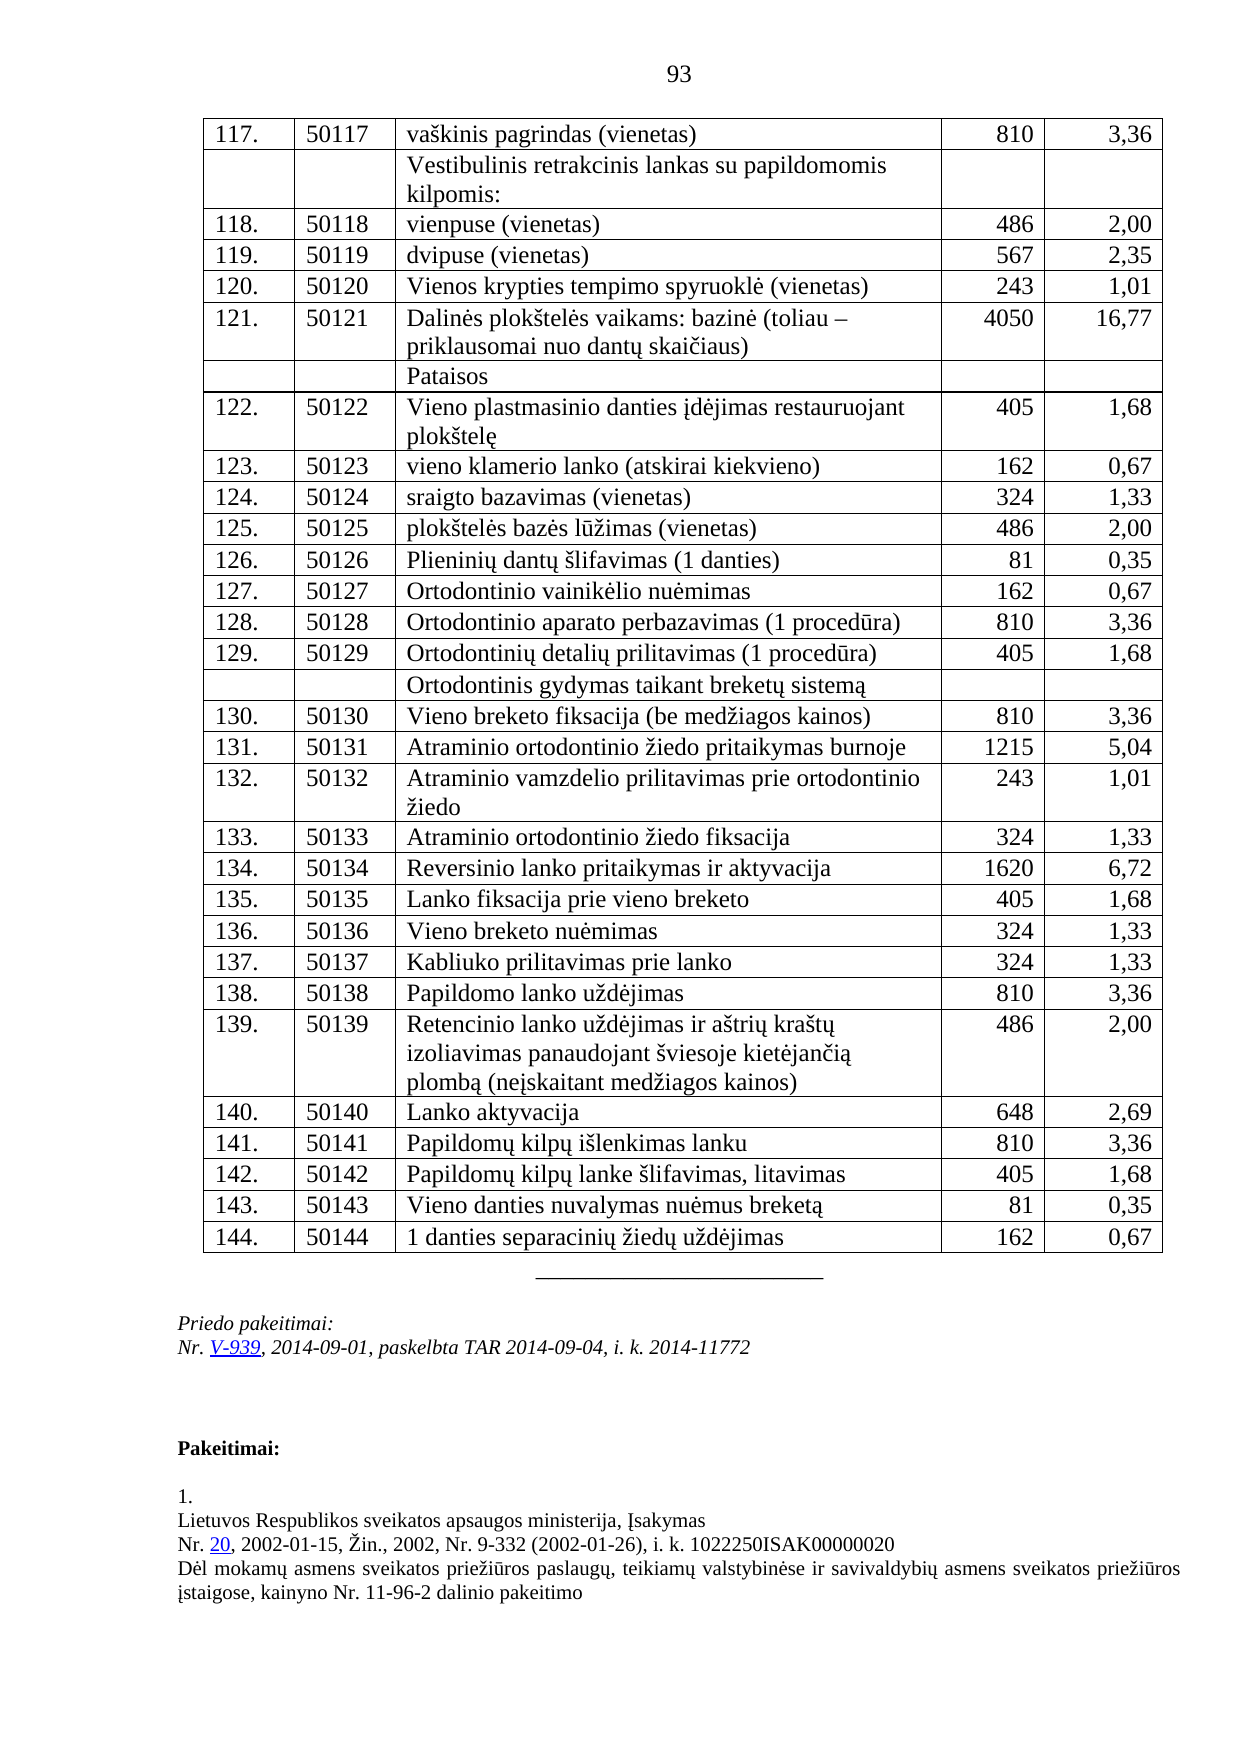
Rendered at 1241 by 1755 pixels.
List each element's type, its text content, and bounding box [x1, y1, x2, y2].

table_cell 50143 [295, 1191, 395, 1221]
table_cell [1163, 977, 1240, 1008]
table_cell 50133 [295, 822, 395, 852]
table_cell 567 [942, 240, 1044, 270]
table_cell 50130 [295, 701, 395, 731]
table_cell 405 [942, 639, 1044, 669]
table_cell 50131 [295, 732, 395, 762]
table_cell 1,68 [1045, 1159, 1162, 1189]
table_cell Papildomo lanko uždėjimas [396, 978, 941, 1008]
text Lietuvos Respublikos sveikatos apsaugos ministerija, Įsakymas [177, 1508, 1181, 1532]
table_cell 1,33 [1045, 822, 1162, 852]
table_cell 1,68 [1045, 885, 1162, 915]
table_cell 0,35 [1045, 1191, 1162, 1221]
table_cell [1163, 884, 1240, 915]
table_cell 50140 [295, 1097, 395, 1127]
table_cell 50120 [295, 271, 395, 302]
table_cell 120. [204, 271, 294, 302]
table_cell 128. [204, 607, 294, 637]
table_cell 143. [204, 1191, 294, 1221]
table_cell [1163, 360, 1240, 391]
table_cell [204, 150, 294, 208]
table_cell 134. [204, 853, 294, 883]
table_cell Vestibulinis retrakcinis lankas su papildomomis kilpomis: [396, 150, 941, 208]
table_cell [204, 670, 294, 700]
table_cell 122. [204, 393, 294, 450]
table_cell 81 [942, 545, 1044, 575]
table_cell [1163, 1096, 1240, 1127]
table_cell Lanko aktyvacija [396, 1097, 941, 1127]
table_cell 0,67 [1045, 576, 1162, 606]
table_cell 140. [204, 1097, 294, 1127]
table_cell 243 [942, 764, 1044, 821]
table_cell [1163, 669, 1240, 700]
table_cell 50118 [295, 209, 395, 239]
table_cell 123. [204, 451, 294, 481]
table_cell 3,36 [1045, 607, 1162, 637]
table_cell 50129 [295, 639, 395, 669]
table_cell Atraminio vamzdelio prilitavimas prie ortodontinio žiedo [396, 764, 941, 821]
table_cell 1,33 [1045, 947, 1162, 977]
text Pakeitimai: [177, 1436, 1181, 1460]
table_cell Vieno breketo nuėmimas [396, 916, 941, 946]
table_cell [1163, 544, 1240, 575]
table_cell 1,68 [1045, 639, 1162, 669]
text Nr. V-939, 2014-09-01, paskelbta TAR 2014-09-04, i. k. 2014-11772 [177, 1335, 1181, 1359]
table_cell [1163, 391, 1240, 450]
table_cell 50134 [295, 853, 395, 883]
table_cell [1163, 1190, 1240, 1221]
table_cell [1163, 821, 1240, 852]
table_cell 139. [204, 1010, 294, 1096]
table_cell [1163, 731, 1240, 762]
table_cell [1045, 361, 1162, 391]
table_cell [1163, 481, 1240, 512]
table_cell 50121 [295, 303, 395, 360]
table_cell 162 [942, 451, 1044, 481]
table_cell [204, 361, 294, 391]
table_cell 405 [942, 393, 1044, 450]
table_cell [942, 150, 1044, 208]
table_cell 1215 [942, 732, 1044, 762]
table_cell Atraminio ortodontinio žiedo fiksacija [396, 822, 941, 852]
table_cell Vieno breketo fiksacija (be medžiagos kainos) [396, 701, 941, 731]
table_cell Vieno danties nuvalymas nuėmus breketą [396, 1191, 941, 1221]
table_cell [942, 361, 1044, 391]
table_cell 50119 [295, 240, 395, 270]
table_cell 810 [942, 119, 1044, 149]
table_cell 3,36 [1045, 701, 1162, 731]
table_cell 138. [204, 978, 294, 1008]
table_cell 2,00 [1045, 514, 1162, 544]
table_cell plokštelės bazės lūžimas (vienetas) [396, 514, 941, 544]
table_cell Ortodontinių detalių prilitavimas (1 procedūra) [396, 639, 941, 669]
table_cell 126. [204, 545, 294, 575]
table_cell 243 [942, 271, 1044, 302]
table_cell [1045, 670, 1162, 700]
table_cell Vienos krypties tempimo spyruoklė (vienetas) [396, 271, 941, 302]
table_cell 118. [204, 209, 294, 239]
table_cell [1163, 1009, 1240, 1096]
table_cell 137. [204, 947, 294, 977]
table_cell 1620 [942, 853, 1044, 883]
table_cell 121. [204, 303, 294, 360]
table_cell Retencinio lanko uždėjimas ir aštrių kraštų izoliavimas panaudojant šviesoje kietėjančią plombą (neįskaitant medžiagos kainos) [396, 1010, 941, 1096]
table_cell [1163, 852, 1240, 883]
table_cell 3,36 [1045, 1128, 1162, 1158]
table_cell 1,33 [1045, 482, 1162, 512]
table_cell [1163, 118, 1240, 149]
table_cell 2,00 [1045, 209, 1162, 239]
table_cell 50135 [295, 885, 395, 915]
table_cell 119. [204, 240, 294, 270]
table_cell 50127 [295, 576, 395, 606]
table_cell 124. [204, 482, 294, 512]
table_cell 1,01 [1045, 271, 1162, 302]
table_cell 50132 [295, 764, 395, 821]
text Dėl mokamų asmens sveikatos priežiūros paslaugų, teikiamų valstybinėse ir savivaldybių asmens sveikatos priežiūros įstaigose, kainyno Nr. 11-96-2 dalinio pakeitimo [177, 1556, 1181, 1604]
table_cell 810 [942, 978, 1044, 1008]
table_cell [1163, 575, 1240, 606]
table_cell Lanko fiksacija prie vieno breketo [396, 885, 941, 915]
table_cell [1163, 1221, 1240, 1252]
table_cell Vieno plastmasinio danties įdėjimas restauruojant plokštelę [396, 393, 941, 450]
table_cell [1163, 1127, 1240, 1158]
table_cell 324 [942, 916, 1044, 946]
table_cell 486 [942, 209, 1044, 239]
table_cell 6,72 [1045, 853, 1162, 883]
table_cell 136. [204, 916, 294, 946]
table_cell 810 [942, 1128, 1044, 1158]
table_cell 0,67 [1045, 1222, 1162, 1252]
table_cell 141. [204, 1128, 294, 1158]
table_cell 50117 [295, 119, 395, 149]
table_cell 50122 [295, 393, 395, 450]
table_cell 1,33 [1045, 916, 1162, 946]
table_cell Dalinės plokštelės vaikams: bazinė (toliau – priklausomai nuo dantų skaičiaus) [396, 303, 941, 360]
table_cell 132. [204, 764, 294, 821]
table_cell 50138 [295, 978, 395, 1008]
table_cell 2,00 [1045, 1010, 1162, 1096]
table_cell 117. [204, 119, 294, 149]
table_cell 50141 [295, 1128, 395, 1158]
table_cell 16,77 [1045, 303, 1162, 360]
table_cell Reversinio lanko pritaikymas ir aktyvacija [396, 853, 941, 883]
table_cell vaškinis pagrindas (vienetas) [396, 119, 941, 149]
text Priedo pakeitimai: [177, 1311, 1181, 1335]
table_cell 129. [204, 639, 294, 669]
table_cell [1163, 1158, 1240, 1189]
table_cell 50139 [295, 1010, 395, 1096]
table_cell [1163, 239, 1240, 270]
table_cell 135. [204, 885, 294, 915]
table_cell [1163, 700, 1240, 731]
table_cell [1163, 450, 1240, 481]
table_cell 1,68 [1045, 393, 1162, 450]
table_cell dvipuse (vienetas) [396, 240, 941, 270]
table_cell [1163, 638, 1240, 669]
table_cell 324 [942, 822, 1044, 852]
table_cell 50125 [295, 514, 395, 544]
table_cell 324 [942, 947, 1044, 977]
table_cell 810 [942, 701, 1044, 731]
table_cell [1045, 150, 1162, 208]
table_cell [942, 670, 1044, 700]
table_cell [1163, 270, 1240, 302]
table_cell 162 [942, 1222, 1044, 1252]
table_cell 50128 [295, 607, 395, 637]
table_cell Papildomų kilpų lanke šlifavimas, litavimas [396, 1159, 941, 1189]
table_cell 1,01 [1045, 764, 1162, 821]
table_cell 405 [942, 885, 1044, 915]
table_cell [1163, 915, 1240, 946]
table_cell 81 [942, 1191, 1044, 1221]
table_cell [1163, 606, 1240, 637]
table_cell [1163, 149, 1240, 208]
table_cell 142. [204, 1159, 294, 1189]
table_cell 810 [942, 607, 1044, 637]
table_cell 0,35 [1045, 545, 1162, 575]
table_cell 50144 [295, 1222, 395, 1252]
text 1. [177, 1484, 1181, 1508]
table_cell 2,35 [1045, 240, 1162, 270]
table_cell 648 [942, 1097, 1044, 1127]
table_cell Ortodontinis gydymas taikant breketų sistemą [396, 670, 941, 700]
table_cell vieno klamerio lanko (atskirai kiekvieno) [396, 451, 941, 481]
table_cell Atraminio ortodontinio žiedo pritaikymas burnoje [396, 732, 941, 762]
table_cell sraigto bazavimas (vienetas) [396, 482, 941, 512]
table_cell Pataisos [396, 361, 941, 391]
table_cell 1 danties separacinių žiedų uždėjimas [396, 1222, 941, 1252]
table_cell 5,04 [1045, 732, 1162, 762]
table_cell 3,36 [1045, 978, 1162, 1008]
table_cell vienpuse (vienetas) [396, 209, 941, 239]
table_cell 130. [204, 701, 294, 731]
table_cell 3,36 [1045, 119, 1162, 149]
table_cell [295, 361, 395, 391]
table_cell [1163, 208, 1240, 239]
table_cell 50124 [295, 482, 395, 512]
text Nr. 20, 2002-01-15, Žin., 2002, Nr. 9-332 (2002-01-26), i. k. 1022250ISAK00000020 [177, 1532, 1181, 1556]
table_cell Plieninių dantų šlifavimas (1 danties) [396, 545, 941, 575]
table_cell [295, 150, 395, 208]
table_cell Ortodontinio vainikėlio nuėmimas [396, 576, 941, 606]
table_cell 486 [942, 514, 1044, 544]
table_cell [295, 670, 395, 700]
table_cell [1163, 513, 1240, 544]
table_cell 144. [204, 1222, 294, 1252]
table_cell Ortodontinio aparato perbazavimas (1 procedūra) [396, 607, 941, 637]
table_cell 50126 [295, 545, 395, 575]
table_cell 405 [942, 1159, 1044, 1189]
table_cell 2,69 [1045, 1097, 1162, 1127]
table_cell 131. [204, 732, 294, 762]
table_cell 50136 [295, 916, 395, 946]
table_cell 162 [942, 576, 1044, 606]
table_cell 133. [204, 822, 294, 852]
table_cell 127. [204, 576, 294, 606]
table_cell 4050 [942, 303, 1044, 360]
table_cell Kabliuko prilitavimas prie lanko [396, 947, 941, 977]
table_cell [1163, 302, 1240, 360]
table_cell 50142 [295, 1159, 395, 1189]
table_cell [1163, 763, 1240, 821]
text _______________________ [177, 1253, 1181, 1282]
table_cell 324 [942, 482, 1044, 512]
table_cell 125. [204, 514, 294, 544]
table_cell 486 [942, 1010, 1044, 1096]
table_cell 50123 [295, 451, 395, 481]
table_cell [1163, 946, 1240, 977]
table_cell 0,67 [1045, 451, 1162, 481]
table_cell Papildomų kilpų išlenkimas lanku [396, 1128, 941, 1158]
table_cell 50137 [295, 947, 395, 977]
